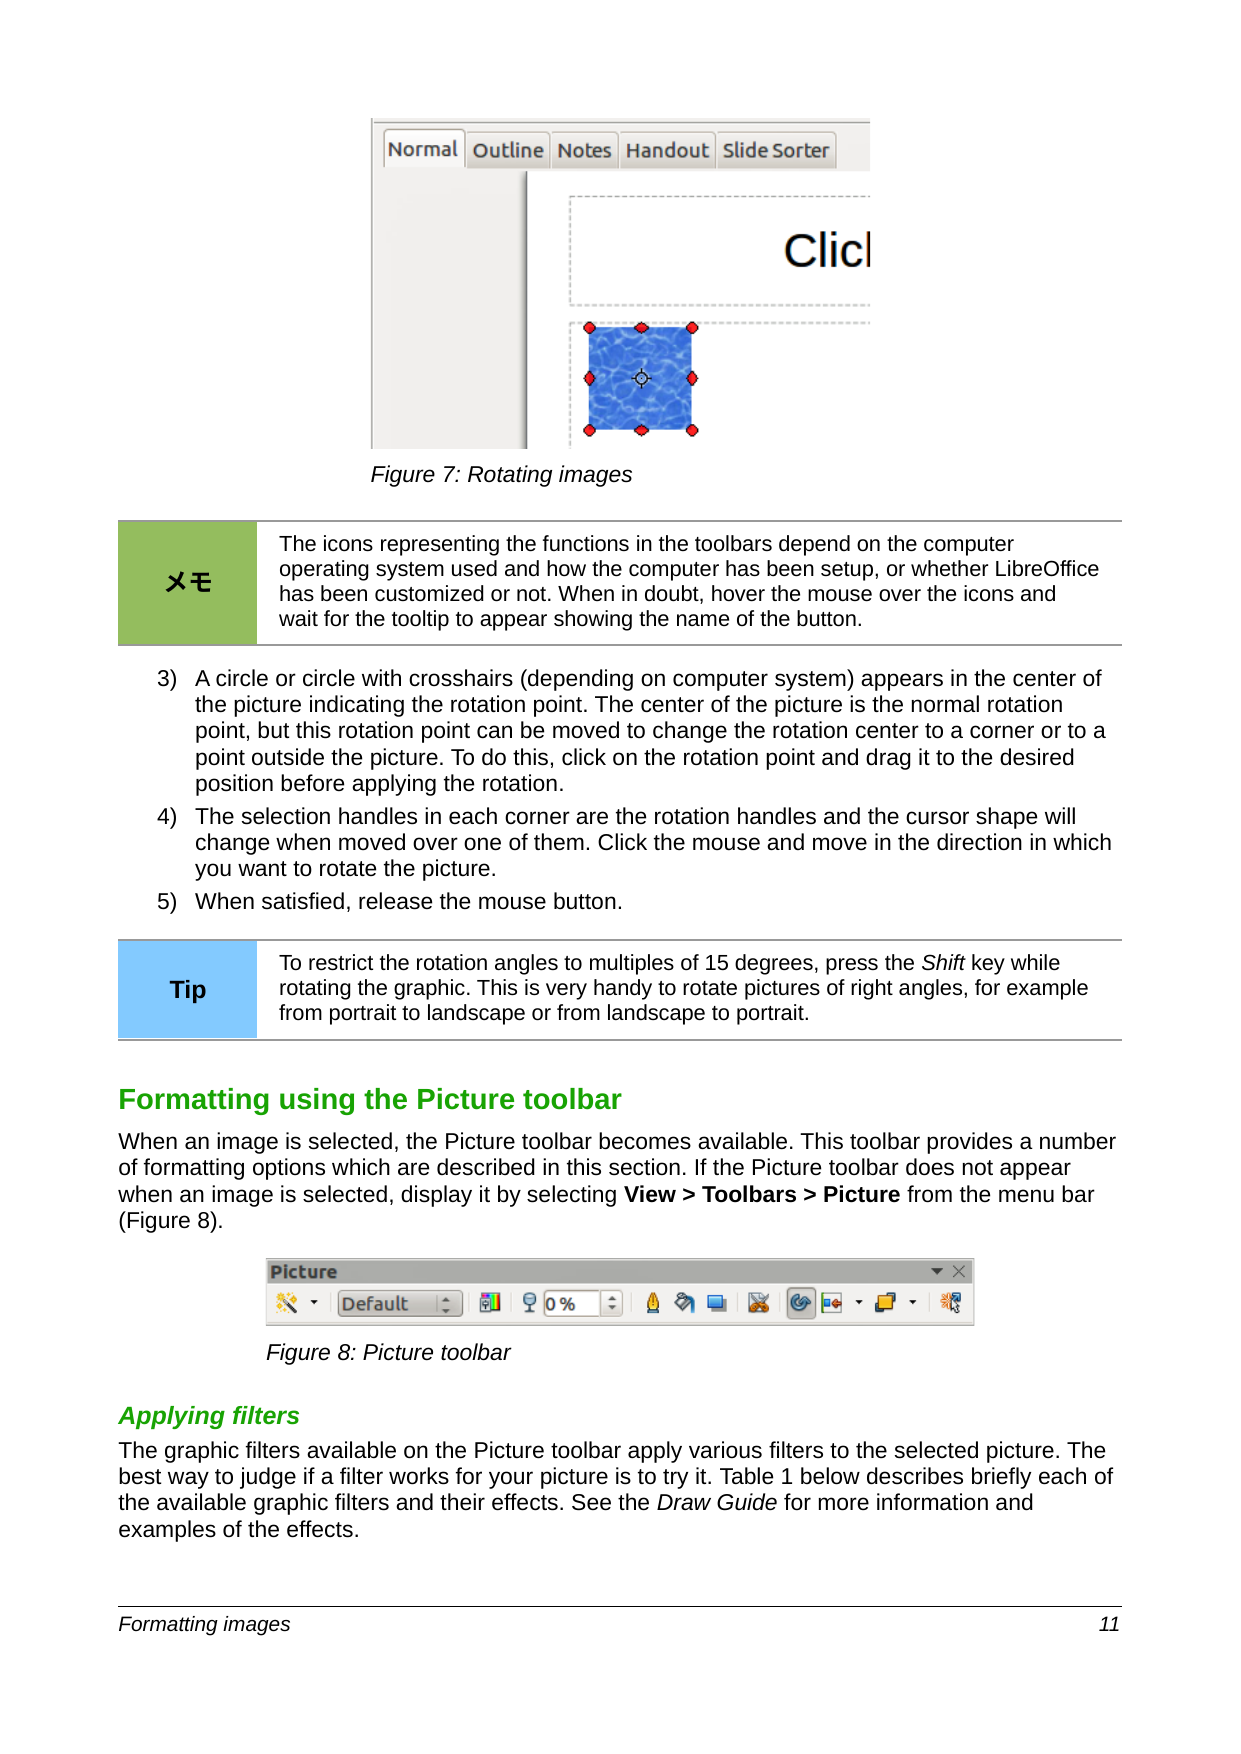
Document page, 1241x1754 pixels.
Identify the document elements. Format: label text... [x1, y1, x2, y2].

table_header Tip [118, 941, 257, 1038]
table_header メモ [118, 522, 257, 644]
list A circle or circle with crosshairs (depending on computer system) appears in the center of the picture indicating the rotation point. The center of the picture is the normal rotation point, but this rotation point can be moved to change the rotation center to a corner or to a point outside the picture. To do this, click on the rotation point and drag it to the desired position before applying the rotation. [177, 665, 1122, 796]
picture [370, 118, 871, 449]
text Figure 7: Rotating images [370, 461, 870, 487]
list The selection handles in each corner are the rotation handles and the cursor shape will change when moved over one of them. Click the mouse and move in the direction in which you want to rotate the picture. [177, 803, 1122, 882]
picture [265, 1258, 975, 1326]
text The graphic filters available on the Picture toolbar apply various filters to the selected picture. The best way to judge if a filter works for your picture is to try it. Table 1 below describes briefly each of the available graphic filters and their effects. See the Draw Guide for more information and examples of the effects. [118, 1437, 1122, 1542]
table_header The icons representing the functions in the toolbars depend on the computer operating system used and how the computer has been setup, or whether LibreOffice has been customized or not. When in doubt, hover the mouse over the icons and wait for the tooltip to appear showing the name of the button. [258, 522, 1122, 644]
table_header To restrict the rotation angles to multiples of 15 degrees, press the Shift key while rotating the graphic. This is very handy to rotate pictures of right angles, for example from portrait to landscape or from landscape to portrait. [258, 941, 1122, 1038]
text Figure 8: Picture toolbar [266, 1338, 974, 1365]
text When an image is selected, the Picture toolbar becomes available. This toolbar provides a number of formatting options which are described in this section. If the Picture toolbar does not appear when an image is selected, display it by selecting View > Toolbars > Picture from the menu bar (Figure 8). [118, 1128, 1122, 1233]
subtitle Formatting using the Picture toolbar [118, 1082, 1122, 1116]
subtitle Applying filters [118, 1401, 1122, 1430]
list When satisfied, release the mouse button. [177, 888, 1122, 914]
